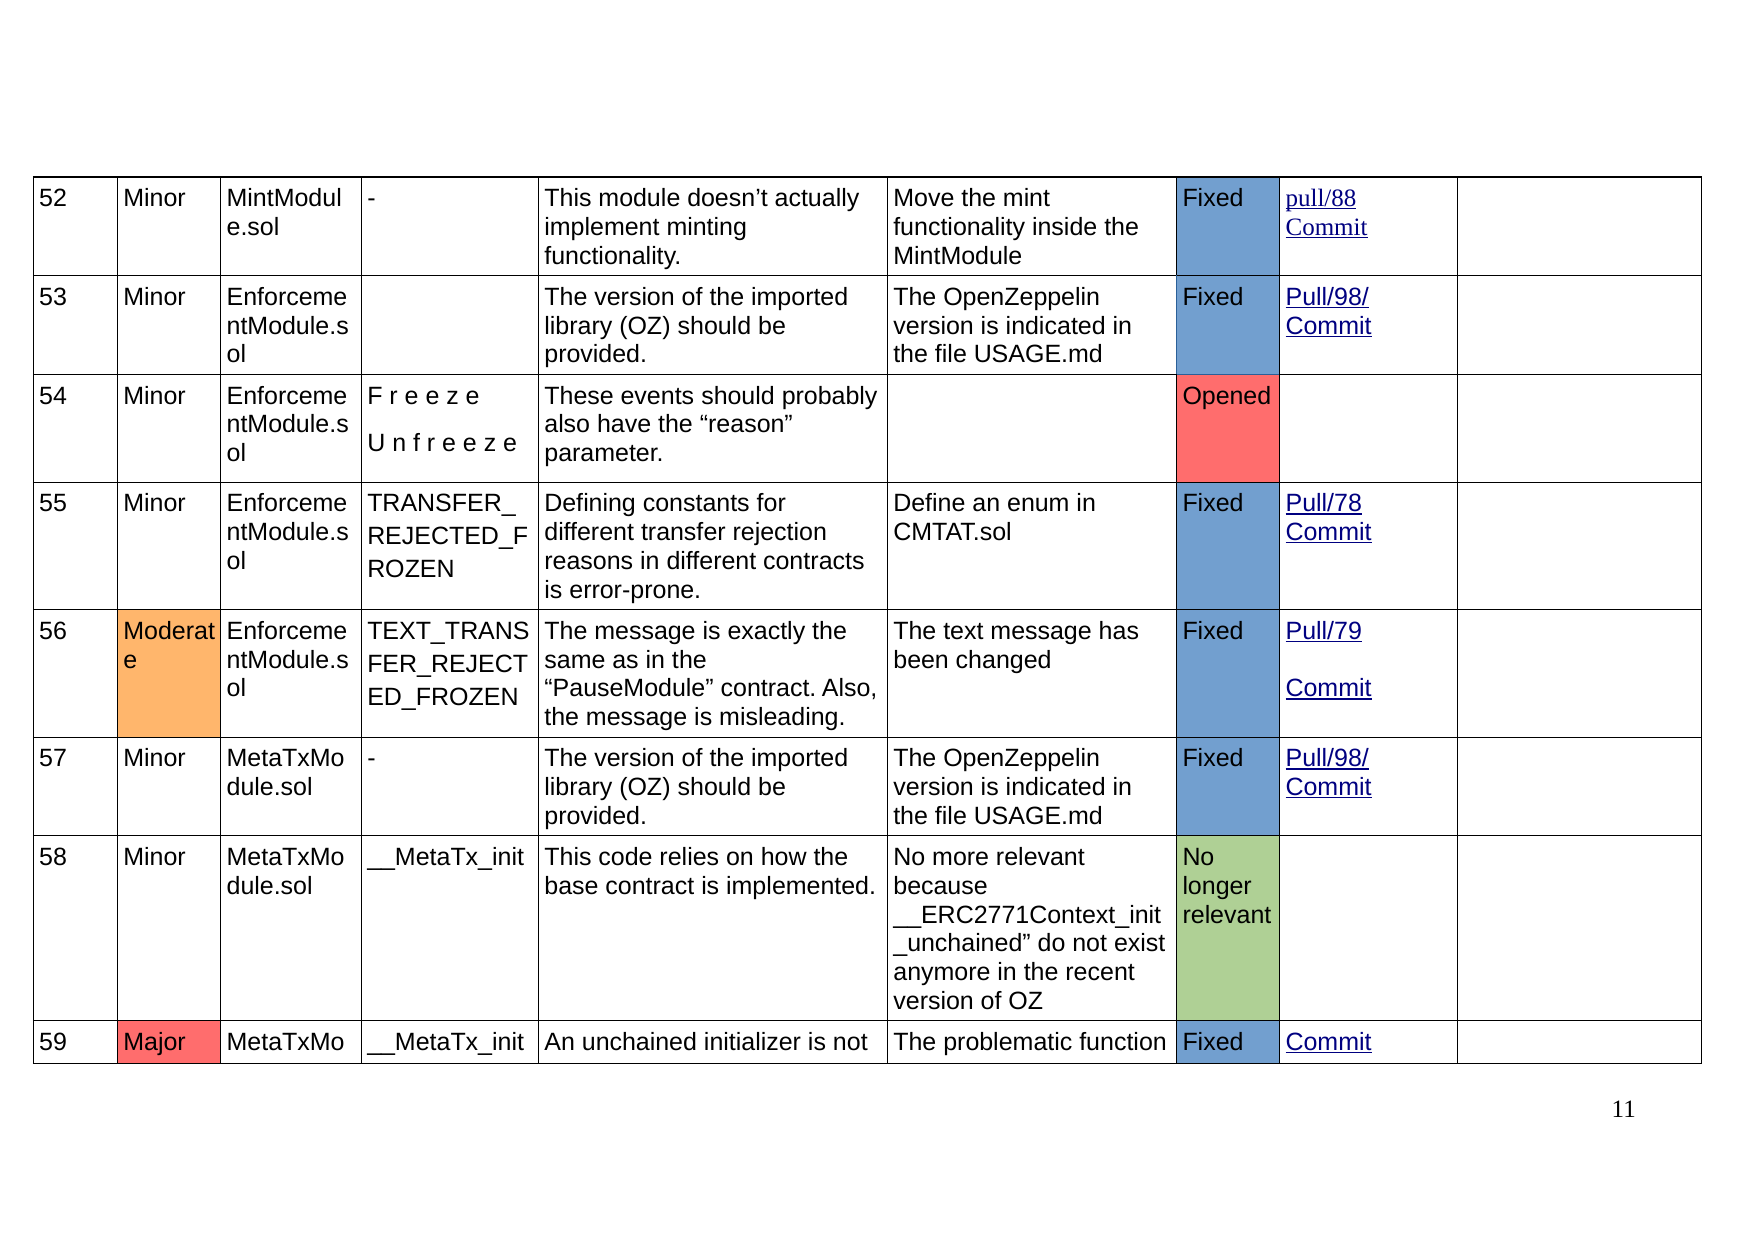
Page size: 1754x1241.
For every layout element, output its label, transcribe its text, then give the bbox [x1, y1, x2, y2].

table_cell Pull/98/ Commit [1280, 738, 1457, 835]
table_cell EnforcementModule.sol [221, 610, 361, 737]
table_cell [888, 375, 1176, 482]
table_cell - [362, 178, 538, 275]
table_cell Fixed [1177, 610, 1279, 737]
table_cell The version of the imported library (OZ) should be provided. [539, 276, 887, 374]
table_cell TRANSFER_REJECTED_FROZEN [362, 483, 538, 609]
table_cell These events should probably also have the “reason” parameter. [539, 375, 887, 482]
table_cell 56 [34, 610, 117, 737]
table_cell TEXT_TRANSFER_REJECTED_FROZEN [362, 610, 538, 737]
table_cell F r e e z e U n f r e e z e [362, 375, 538, 482]
table_cell __MetaTx_init [362, 1021, 538, 1063]
table_cell MintModule.sol [221, 178, 361, 275]
table_cell Commit [1280, 1021, 1457, 1063]
table_cell [1280, 836, 1457, 1020]
table_cell Define an enum in CMTAT.sol [888, 483, 1176, 609]
table_cell Minor [118, 375, 220, 482]
table_cell EnforcementModule.sol [221, 375, 361, 482]
table_cell The text message has been changed [888, 610, 1176, 737]
table_cell MetaTxMo [221, 1021, 361, 1063]
table_cell The message is exactly the same as in the “PauseModule” contract. Also, the message is misleading. [539, 610, 887, 737]
table_cell [1280, 375, 1457, 482]
table_cell Pull/78 Commit [1280, 483, 1457, 609]
table_cell [1458, 610, 1701, 737]
table_cell 52 [34, 178, 117, 275]
table_cell [1458, 178, 1701, 275]
table_cell Minor [118, 178, 220, 275]
table_cell Fixed [1177, 483, 1279, 609]
table_cell [362, 276, 538, 374]
table_cell - [362, 738, 538, 835]
table_cell 58 [34, 836, 117, 1020]
table_cell MetaTxModule.sol [221, 836, 361, 1020]
table_cell Major [118, 1021, 220, 1063]
table_cell Fixed [1177, 1021, 1279, 1063]
table_cell Minor [118, 738, 220, 835]
table_cell 59 [34, 1021, 117, 1063]
table_cell __MetaTx_init [362, 836, 538, 1020]
table_cell Move the mint functionality inside the MintModule [888, 178, 1176, 275]
table_cell [1458, 1021, 1701, 1063]
table_cell The problematic function [888, 1021, 1176, 1063]
table_cell This module doesn’t actually implement minting functionality. [539, 178, 887, 275]
table_cell EnforcementModule.sol [221, 276, 361, 374]
table_cell Minor [118, 276, 220, 374]
table_cell Opened [1177, 375, 1279, 482]
table_cell 54 [34, 375, 117, 482]
table_cell pull/88 Commit [1280, 178, 1457, 275]
table_cell 53 [34, 276, 117, 374]
table_cell [1458, 836, 1701, 1020]
table_cell Fixed [1177, 276, 1279, 374]
table_cell Fixed [1177, 738, 1279, 835]
table_cell Pull/98/ Commit [1280, 276, 1457, 374]
table_cell [1458, 375, 1701, 482]
table_cell Defining constants for different transfer rejection reasons in different contracts is error-prone. [539, 483, 887, 609]
table_cell Minor [118, 483, 220, 609]
table_cell The OpenZeppelin version is indicated in the file USAGE.md [888, 738, 1176, 835]
table_cell Moderate [118, 610, 220, 737]
table_cell No longer relevant [1177, 836, 1279, 1020]
table_cell Fixed [1177, 178, 1279, 275]
table_cell The OpenZeppelin version is indicated in the file USAGE.md [888, 276, 1176, 374]
table_cell [1458, 276, 1701, 374]
table_cell Pull/79 Commit [1280, 610, 1457, 737]
table_cell EnforcementModule.sol [221, 483, 361, 609]
table_cell This code relies on how the base contract is implemented. [539, 836, 887, 1020]
table_cell 57 [34, 738, 117, 835]
table_cell The version of the imported library (OZ) should be provided. [539, 738, 887, 835]
table_cell 55 [34, 483, 117, 609]
table_cell [1458, 483, 1701, 609]
table_cell Minor [118, 836, 220, 1020]
table_cell [1458, 738, 1701, 835]
table_cell An unchained initializer is not [539, 1021, 887, 1063]
table_cell No more relevant because __ERC2771Context_init_unchained” do not exist anymore in the recent version of OZ [888, 836, 1176, 1020]
table_cell MetaTxModule.sol [221, 738, 361, 835]
